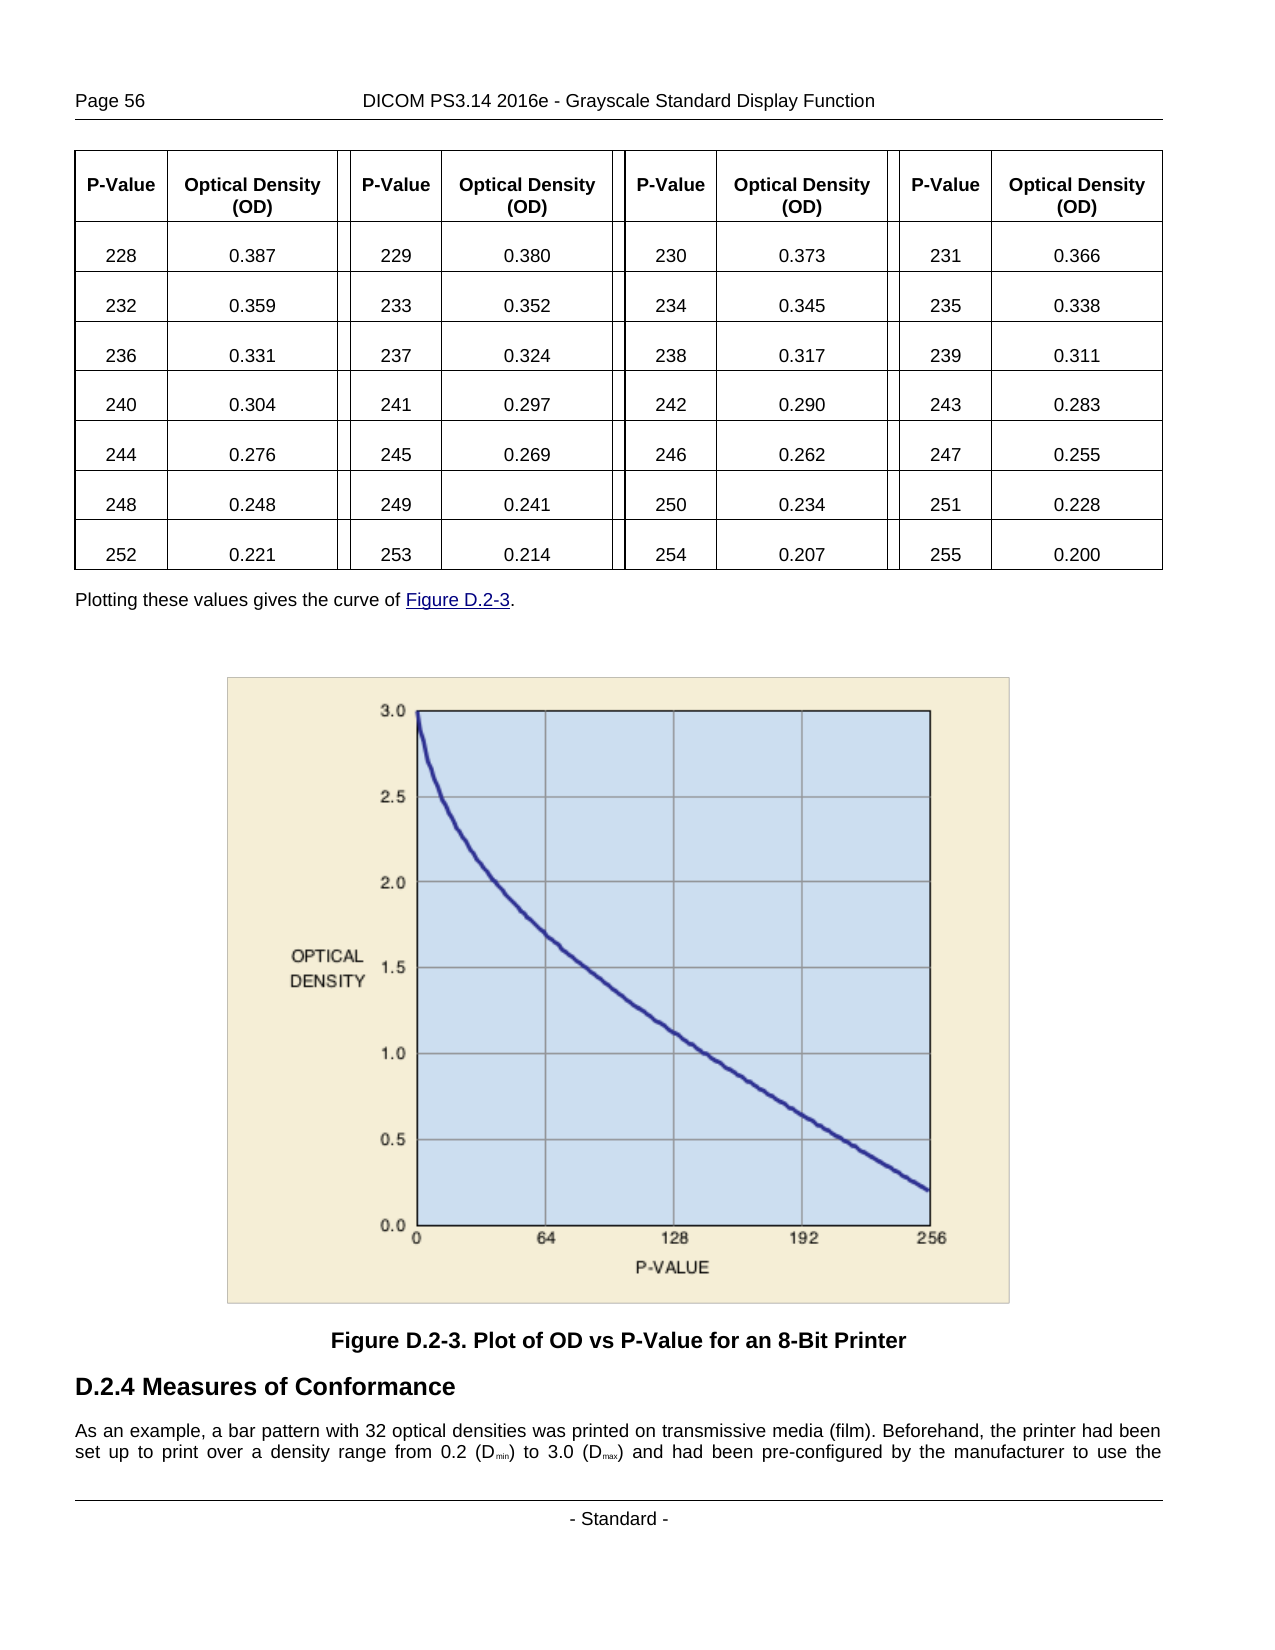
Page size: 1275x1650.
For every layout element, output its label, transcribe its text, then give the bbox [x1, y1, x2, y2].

table_cell [888, 520, 899, 569]
table_cell 228 [76, 222, 167, 271]
table_cell [338, 322, 350, 370]
text As an example, a bar pattern with 32 optical densities was printed on transmissive media (film). Beforehand, the printer had been set up to print over a density range from 0.2 (Dmin) to 3.0 (Dmax) and had been pre-configured by the manufacturer to use the [75, 1419, 1162, 1462]
table_cell 0.311 [992, 322, 1162, 370]
table_cell 236 [76, 322, 167, 370]
table_cell 0.345 [717, 272, 887, 321]
table_cell [888, 322, 899, 370]
table_cell 0.207 [717, 520, 887, 569]
table_cell [613, 421, 624, 470]
table_header Optical Density (OD) [442, 151, 612, 221]
table_cell [613, 322, 624, 370]
table_cell [338, 222, 350, 271]
table_cell 0.214 [442, 520, 612, 569]
table_cell 0.387 [168, 222, 337, 271]
table_cell 237 [351, 322, 441, 370]
table_cell [613, 371, 624, 420]
table_cell 255 [900, 520, 991, 569]
table_cell 243 [900, 371, 991, 420]
table_cell 229 [351, 222, 441, 271]
table_cell 250 [626, 471, 716, 519]
table_cell 246 [626, 421, 716, 470]
table_header Optical Density (OD) [168, 151, 337, 221]
table_cell [338, 520, 350, 569]
table_cell [613, 222, 624, 271]
table_cell [338, 471, 350, 519]
table_header P-Value [351, 151, 441, 221]
table_cell 0.221 [168, 520, 337, 569]
table_cell 242 [626, 371, 716, 420]
table_cell 235 [900, 272, 991, 321]
table_cell [888, 222, 899, 271]
table_cell 0.352 [442, 272, 612, 321]
table_cell 0.331 [168, 322, 337, 370]
table_cell 241 [351, 371, 441, 420]
table_cell 248 [76, 471, 167, 519]
text D.2.4 Measures of Conformance [75, 1372, 1162, 1401]
table_cell 252 [76, 520, 167, 569]
table_cell 234 [626, 272, 716, 321]
table_cell 247 [900, 421, 991, 470]
table_cell [613, 272, 624, 321]
text Plotting these values gives the curve of Figure D.2-3. [75, 589, 1162, 610]
table_header P-Value [76, 151, 167, 221]
table_cell 0.276 [168, 421, 337, 470]
table_cell [338, 272, 350, 321]
table_cell 0.297 [442, 371, 612, 420]
table_cell [888, 421, 899, 470]
table_cell 254 [626, 520, 716, 569]
table_header [888, 151, 899, 221]
table_cell 231 [900, 222, 991, 271]
table_cell 239 [900, 322, 991, 370]
table_cell 0.380 [442, 222, 612, 271]
table_cell 0.200 [992, 520, 1162, 569]
table_cell 0.359 [168, 272, 337, 321]
table_cell 0.262 [717, 421, 887, 470]
table_cell 0.317 [717, 322, 887, 370]
table_cell 240 [76, 371, 167, 420]
table_cell 251 [900, 471, 991, 519]
table_cell 249 [351, 471, 441, 519]
table_cell [338, 421, 350, 470]
table_cell 0.290 [717, 371, 887, 420]
table_cell 0.228 [992, 471, 1162, 519]
table_header P-Value [900, 151, 991, 221]
table_header Optical Density (OD) [717, 151, 887, 221]
table_cell 253 [351, 520, 441, 569]
table_cell [888, 471, 899, 519]
picture [226, 676, 1011, 1305]
table_cell 0.304 [168, 371, 337, 420]
table_cell 0.283 [992, 371, 1162, 420]
table_cell 0.338 [992, 272, 1162, 321]
table_cell 232 [76, 272, 167, 321]
table_header [613, 151, 624, 221]
table_cell 233 [351, 272, 441, 321]
table_header P-Value [626, 151, 716, 221]
table_cell [338, 371, 350, 420]
table_cell [888, 371, 899, 420]
table_cell 0.366 [992, 222, 1162, 271]
text Figure D.2-3. Plot of OD vs P-Value for an 8-Bit Printer [75, 1327, 1162, 1353]
table_cell 0.324 [442, 322, 612, 370]
table_cell 0.234 [717, 471, 887, 519]
table_cell [613, 520, 624, 569]
table_cell 245 [351, 421, 441, 470]
table_cell [888, 272, 899, 321]
table_cell [613, 471, 624, 519]
table_cell 0.269 [442, 421, 612, 470]
table_cell 0.255 [992, 421, 1162, 470]
table_cell 230 [626, 222, 716, 271]
table_cell 244 [76, 421, 167, 470]
table_cell 238 [626, 322, 716, 370]
table_cell 0.248 [168, 471, 337, 519]
table_header [338, 151, 350, 221]
table_cell 0.373 [717, 222, 887, 271]
table_cell 0.241 [442, 471, 612, 519]
table_header Optical Density (OD) [992, 151, 1162, 221]
